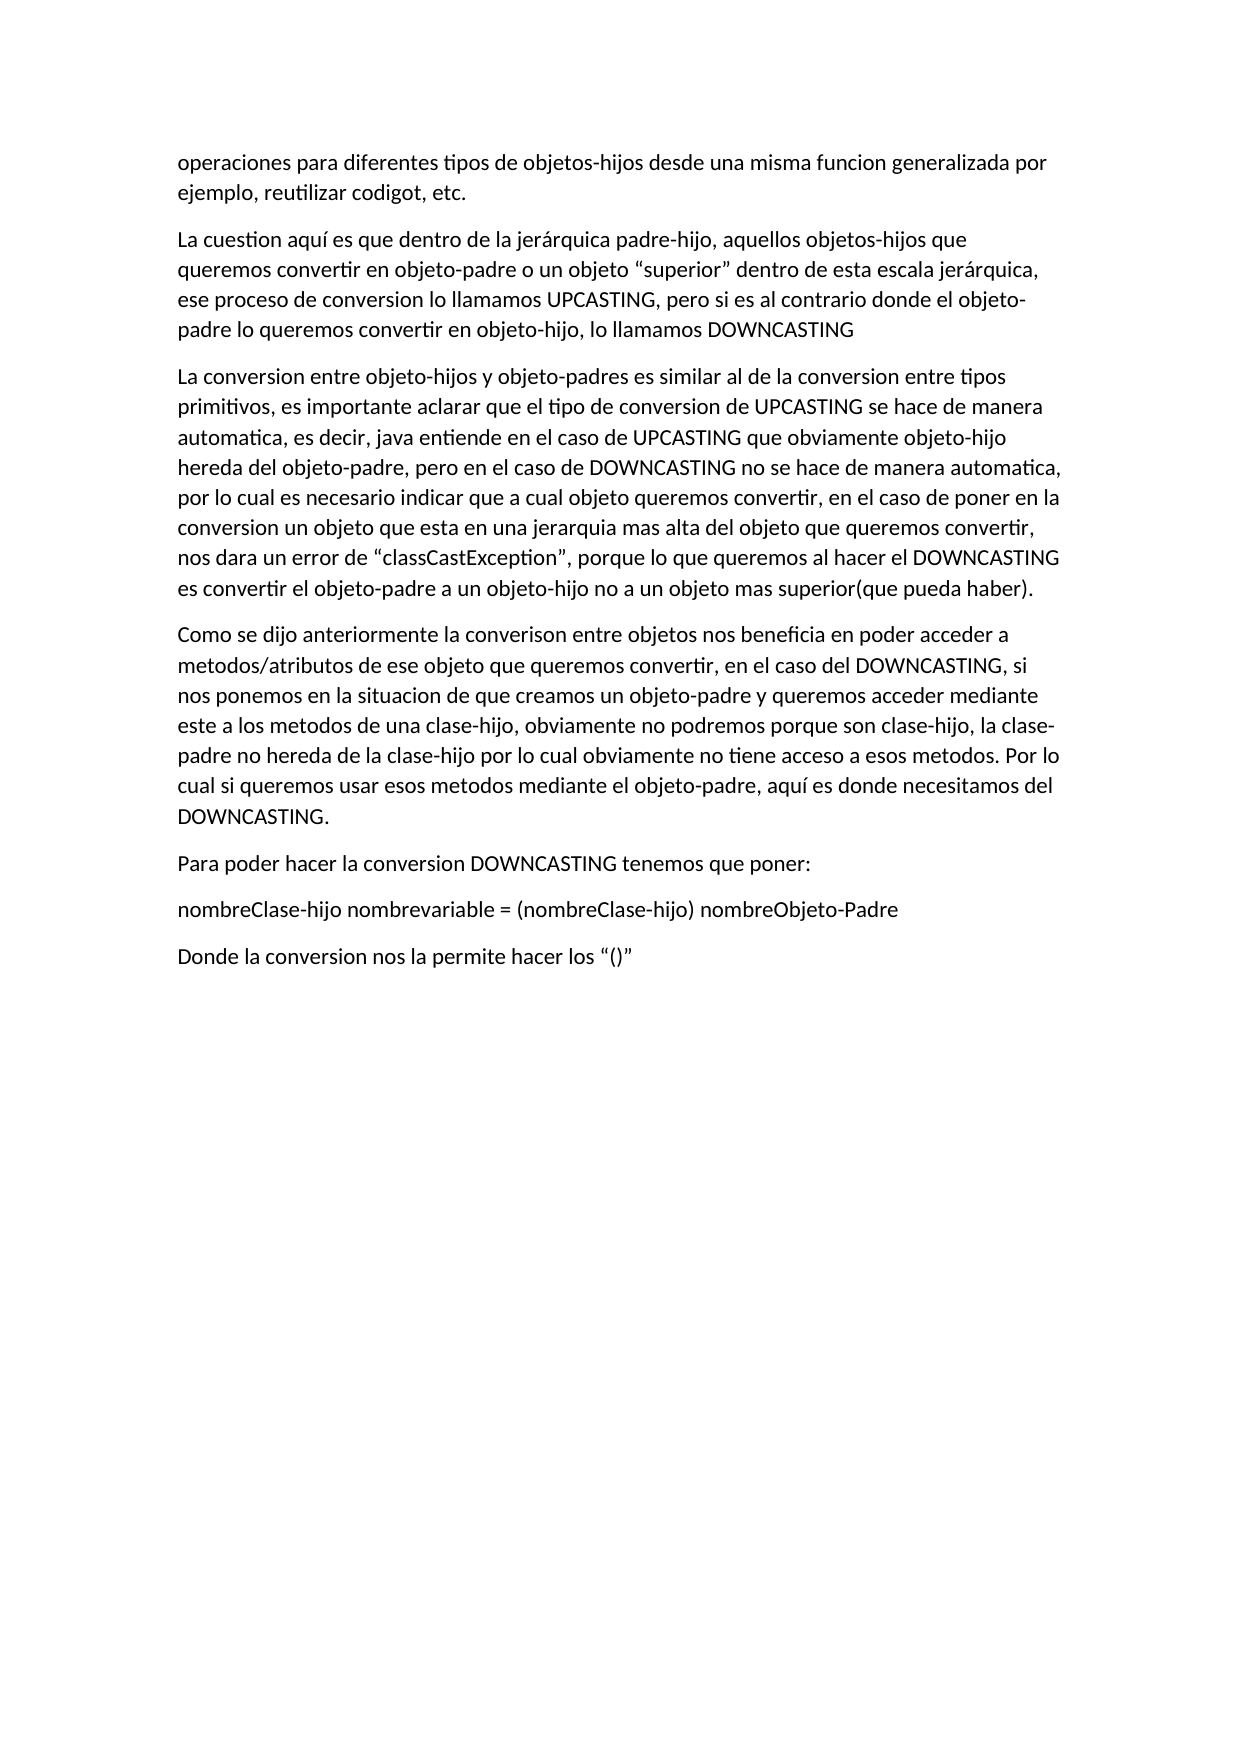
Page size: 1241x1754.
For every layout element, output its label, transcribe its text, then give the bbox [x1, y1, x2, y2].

text operaciones para diferentes tipos de objetos-hijos desde una misma funcion generalizada por ejemplo, reutilizar codigot, etc. [177, 148, 1063, 206]
text Donde la conversion nos la permite hacer los “()” [177, 942, 1063, 970]
text Para poder hacer la conversion DOWNCASTING tenemos que poner: [177, 849, 1063, 877]
text nombreClase-hijo nombrevariable = (nombreClase-hijo) nombreObjeto-Padre [177, 896, 1063, 923]
text La conversion entre objeto-hijos y objeto-padres es similar al de la conversion entre tipos primitivos, es importante aclarar que el tipo de conversion de UPCASTING se hace de manera automatica, es decir, java entiende en el caso de UPCASTING que obviamente objeto-hijo hereda del objeto-padre, pero en el caso de DOWNCASTING no se hace de manera automatica, por lo cual es necesario indicar que a cual objeto queremos convertir, en el caso de poner en la conversion un objeto que esta en una jerarquia mas alta del objeto que queremos convertir, nos dara un error de “classCastException”, porque lo que queremos al hacer el DOWNCASTING es convertir el objeto-padre a un objeto-hijo no a un objeto mas superior(que pueda haber). [177, 362, 1063, 602]
text La cuestion aquí es que dentro de la jerárquica padre-hijo, aquellos objetos-hijos que queremos convertir en objeto-padre o un objeto “superior” dentro de esta escala jerárquica, ese proceso de conversion lo llamamos UPCASTING, pero si es al contrario donde el objeto-padre lo queremos convertir en objeto-hijo, lo llamamos DOWNCASTING [177, 225, 1063, 343]
text Como se dijo anteriormente la converison entre objetos nos beneficia en poder acceder a metodos/atributos de ese objeto que queremos convertir, en el caso del DOWNCASTING, si nos ponemos en la situacion de que creamos un objeto-padre y queremos acceder mediante este a los metodos de una clase-hijo, obviamente no podremos porque son clase-hijo, la clase-padre no hereda de la clase-hijo por lo cual obviamente no tiene acceso a esos metodos. Por lo cual si queremos usar esos metodos mediante el objeto-padre, aquí es donde necesitamos del DOWNCASTING. [177, 621, 1063, 830]
